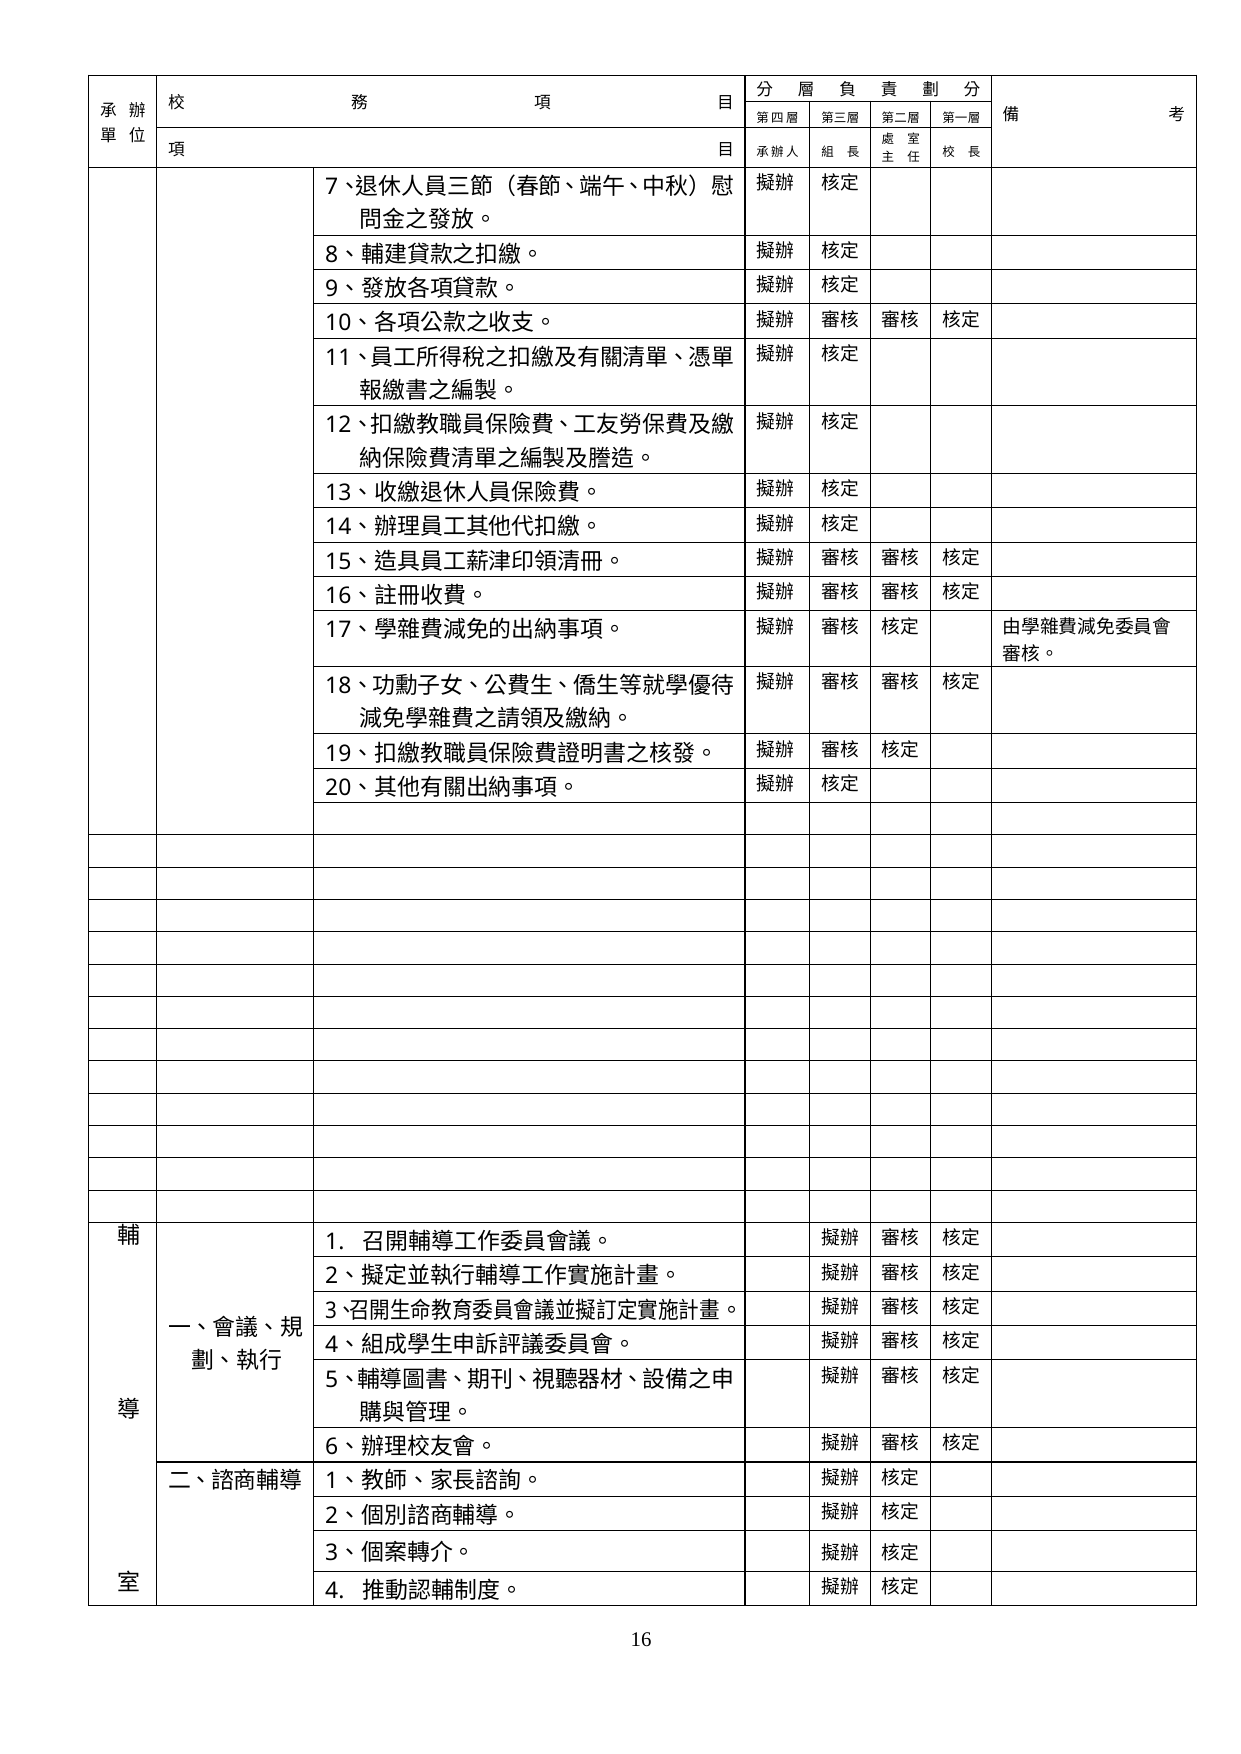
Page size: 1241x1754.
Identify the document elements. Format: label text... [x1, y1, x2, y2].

table_cell 核定 [931, 577, 991, 610]
table_cell 擬辦 [810, 1497, 870, 1530]
table_cell [746, 1061, 809, 1093]
table_cell [931, 1497, 991, 1530]
table_cell [871, 508, 930, 542]
table_cell [931, 270, 991, 303]
table_cell 審核 [810, 611, 870, 666]
table_cell 擬辦 [746, 734, 809, 768]
table_cell [314, 1061, 744, 1093]
table_cell [992, 270, 1196, 303]
table_cell [992, 1191, 1196, 1222]
table_cell [931, 406, 991, 473]
table_cell [992, 304, 1196, 338]
table_cell [931, 997, 991, 1028]
table_cell [810, 932, 870, 963]
table_cell 3、召開生命教育委員會議並擬訂定實施計畫。 [314, 1292, 744, 1325]
table_cell 11、員工所得稅之扣繳及有關清單、憑單報繳書之編製。 [314, 339, 744, 405]
table_cell 擬辦 [746, 406, 809, 473]
table_cell 審核 [871, 1223, 930, 1256]
table_cell [871, 769, 930, 802]
table_cell [931, 1126, 991, 1157]
table_cell [931, 611, 991, 666]
table_cell [931, 803, 991, 834]
table_cell 輔導室 [89, 1223, 156, 1605]
table_cell 核定 [871, 1497, 930, 1530]
table_cell [314, 932, 744, 963]
table_cell 擬辦 [746, 667, 809, 733]
table_cell [992, 1531, 1196, 1571]
table_cell [810, 900, 870, 931]
table_cell [89, 965, 156, 996]
table_cell [992, 868, 1196, 899]
table_cell [89, 1029, 156, 1060]
table_cell [992, 1029, 1196, 1060]
table_cell 核定 [871, 1531, 930, 1571]
table_cell [314, 1158, 744, 1189]
table_cell 審核 [810, 667, 870, 733]
table_cell 校長 [931, 128, 991, 167]
table_cell 核定 [810, 270, 870, 303]
table_cell [931, 1572, 991, 1605]
table_cell 組長 [810, 128, 870, 167]
table_cell [871, 1191, 930, 1222]
table_cell [746, 1029, 809, 1060]
table_cell 核定 [810, 339, 870, 405]
table_cell 一、會議、規劃、執行 [157, 1223, 313, 1461]
table_cell [746, 1463, 809, 1496]
table_cell [89, 168, 156, 834]
table_cell [992, 508, 1196, 542]
table_cell 擬辦 [810, 1572, 870, 1605]
table_cell [746, 1572, 809, 1605]
table_cell 核定 [871, 1463, 930, 1496]
table_cell [871, 339, 930, 405]
table_cell [992, 1572, 1196, 1605]
table_cell 審核 [871, 1292, 930, 1325]
table_cell [89, 835, 156, 867]
table_cell 審核 [871, 1360, 930, 1427]
table_cell 15、造具員工薪津印領清冊。 [314, 543, 744, 576]
table_cell 核定 [871, 1572, 930, 1605]
table_cell [746, 1257, 809, 1291]
table_cell [746, 1094, 809, 1125]
table_cell [931, 1191, 991, 1222]
table_cell 3、個案轉介。 [314, 1531, 744, 1571]
table_cell 擬辦 [810, 1463, 870, 1496]
table_cell [810, 997, 870, 1028]
table_cell [931, 1463, 991, 1496]
table_cell 核定 [931, 1223, 991, 1256]
table_cell [810, 1094, 870, 1125]
table_cell 6、辦理校友會。 [314, 1428, 744, 1461]
table_cell [157, 997, 313, 1028]
table_cell 核定 [931, 1292, 991, 1325]
table_cell 18、功勳子女、公費生、僑生等就學優待減免學雜費之請領及繳納。 [314, 667, 744, 733]
table_cell 1、教師、家長諮詢。 [314, 1463, 744, 1496]
table_cell [810, 1126, 870, 1157]
table_cell [89, 1191, 156, 1222]
table_cell [746, 1191, 809, 1222]
table_cell 審核 [871, 1326, 930, 1359]
table_cell 擬辦 [810, 1223, 870, 1256]
table_cell [931, 932, 991, 963]
table_cell [992, 1463, 1196, 1496]
table_cell [810, 803, 870, 834]
table_cell [992, 1223, 1196, 1256]
table_cell 二、諮商輔導 [157, 1463, 313, 1605]
table_cell 20、其他有關出納事項。 [314, 769, 744, 802]
table_cell [931, 1061, 991, 1093]
table_cell 核定 [810, 508, 870, 542]
table_cell [314, 900, 744, 931]
table_cell [992, 1158, 1196, 1189]
table_cell 擬辦 [810, 1292, 870, 1325]
table_cell [992, 1257, 1196, 1291]
table_header 分層負責劃分 [746, 76, 991, 101]
table_cell 擬辦 [746, 474, 809, 507]
table_cell [810, 1158, 870, 1189]
table_cell [992, 1126, 1196, 1157]
table_cell [157, 1029, 313, 1060]
table_cell 擬辦 [810, 1326, 870, 1359]
table_cell 核定 [871, 734, 930, 768]
table_cell [992, 1428, 1196, 1461]
table_cell [314, 997, 744, 1028]
table_cell [992, 997, 1196, 1028]
table_cell 由學雜費減免委員會審核。 [992, 611, 1196, 666]
table_cell [871, 1094, 930, 1125]
table_cell 擬辦 [746, 304, 809, 338]
table_cell [746, 868, 809, 899]
table_cell [992, 932, 1196, 963]
table_cell 核定 [871, 611, 930, 666]
table_cell [931, 339, 991, 405]
table_cell [871, 835, 930, 867]
table_cell [810, 1061, 870, 1093]
table_cell [871, 1061, 930, 1093]
table_cell [746, 932, 809, 963]
table_cell [746, 1292, 809, 1325]
table_cell 第二層 [871, 102, 930, 127]
table_cell 擬辦 [810, 1257, 870, 1291]
table_cell 核定 [810, 168, 870, 234]
table_cell [746, 1158, 809, 1189]
table_cell 承辦人 [746, 128, 809, 167]
table_cell 擬辦 [746, 168, 809, 234]
table_cell 擬辦 [746, 577, 809, 610]
table_cell 核定 [931, 1326, 991, 1359]
table_cell [931, 900, 991, 931]
table_cell 9、發放各項貸款。 [314, 270, 744, 303]
table_cell [157, 900, 313, 931]
table_cell [314, 1126, 744, 1157]
table_cell [810, 868, 870, 899]
table_cell 12、扣繳教職員保險費、工友勞保費及繳納保險費清單之編製及謄造。 [314, 406, 744, 473]
table_cell [871, 868, 930, 899]
table_cell 審核 [871, 543, 930, 576]
table_cell 17、學雜費減免的出納事項。 [314, 611, 744, 666]
table_cell [992, 339, 1196, 405]
table_cell [89, 1061, 156, 1093]
table_cell [992, 236, 1196, 269]
table_cell 核定 [931, 1257, 991, 1291]
table_cell [992, 1292, 1196, 1325]
table_header 校務項目 [157, 76, 744, 127]
table_cell 審核 [871, 304, 930, 338]
table_header 承辦 單位 [89, 76, 156, 167]
table_cell 擬辦 [746, 339, 809, 405]
table_cell 審核 [871, 1428, 930, 1461]
table_cell [871, 270, 930, 303]
table_cell [992, 1061, 1196, 1093]
table_cell [871, 168, 930, 234]
table_cell 核定 [931, 1428, 991, 1461]
table_cell 10、各項公款之收支。 [314, 304, 744, 338]
table_cell 擬辦 [746, 769, 809, 802]
table_cell [89, 932, 156, 963]
table_cell [992, 803, 1196, 834]
table_cell [314, 1029, 744, 1060]
table_cell [931, 1531, 991, 1571]
table_cell [992, 474, 1196, 507]
table_cell 審核 [871, 667, 930, 733]
table_cell 推動認輔制度。 [314, 1572, 744, 1605]
table_cell [157, 1191, 313, 1222]
table_cell [89, 900, 156, 931]
table_cell [992, 1094, 1196, 1125]
table_cell 審核 [810, 543, 870, 576]
table_cell 擬辦 [746, 543, 809, 576]
table_cell 13、收繳退休人員保險費。 [314, 474, 744, 507]
table_cell [871, 1029, 930, 1060]
table_cell [89, 1126, 156, 1157]
table_cell [810, 1029, 870, 1060]
table_cell [992, 734, 1196, 768]
table_cell [746, 1126, 809, 1157]
table_cell [871, 900, 930, 931]
table_cell [746, 1223, 809, 1256]
table_cell [871, 1158, 930, 1189]
table_cell [931, 1094, 991, 1125]
table_cell 處室 主任 [871, 128, 930, 167]
table_cell [89, 997, 156, 1028]
table_cell 擬辦 [746, 236, 809, 269]
table_cell [746, 1531, 809, 1571]
table_cell [992, 667, 1196, 733]
table_cell [810, 1191, 870, 1222]
table_cell [746, 1497, 809, 1530]
table_cell [992, 835, 1196, 867]
table_cell [931, 1029, 991, 1060]
table_cell [931, 508, 991, 542]
table_cell 擬辦 [810, 1531, 870, 1571]
table_cell [157, 868, 313, 899]
table_cell 核定 [931, 304, 991, 338]
table_cell [992, 1360, 1196, 1427]
table_cell 審核 [810, 304, 870, 338]
table_cell 8、輔建貸款之扣繳。 [314, 236, 744, 269]
table_cell [992, 965, 1196, 996]
table_cell [871, 474, 930, 507]
table_cell [89, 1094, 156, 1125]
table_cell 4、組成學生申訴評議委員會。 [314, 1326, 744, 1359]
table_cell [931, 868, 991, 899]
table_cell [871, 236, 930, 269]
table_cell 2、擬定並執行輔導工作實施計畫。 [314, 1257, 744, 1291]
table_cell [992, 900, 1196, 931]
table_cell [314, 1094, 744, 1125]
table_cell 項目 [157, 128, 744, 167]
table_cell [314, 868, 744, 899]
table_cell [746, 997, 809, 1028]
table_cell [89, 868, 156, 899]
table_cell [314, 1191, 744, 1222]
table_cell [931, 965, 991, 996]
table_cell [992, 168, 1196, 234]
table_cell 19、扣繳教職員保險費證明書之核發。 [314, 734, 744, 768]
table_cell 擬辦 [810, 1428, 870, 1461]
table_cell 2、個別諮商輔導。 [314, 1497, 744, 1530]
table_cell [992, 1497, 1196, 1530]
table_cell [314, 803, 744, 834]
table_cell 核定 [810, 236, 870, 269]
table_cell 第四層 [746, 102, 809, 127]
table_cell [157, 1126, 313, 1157]
table_cell 核定 [810, 474, 870, 507]
table_cell [157, 168, 313, 834]
table_cell 核定 [810, 769, 870, 802]
table_cell [810, 965, 870, 996]
table_cell [931, 474, 991, 507]
table_cell [746, 803, 809, 834]
table_cell [871, 1126, 930, 1157]
table_cell [931, 769, 991, 802]
table_cell [746, 1428, 809, 1461]
table_cell [314, 965, 744, 996]
table_cell 5、輔導圖書、期刊、視聽器材、設備之申購與管理。 [314, 1360, 744, 1427]
table_cell [810, 835, 870, 867]
table_cell [157, 965, 313, 996]
table_cell [992, 769, 1196, 802]
table_cell [157, 1061, 313, 1093]
table_cell 審核 [810, 734, 870, 768]
table_cell [992, 406, 1196, 473]
table_cell [89, 1158, 156, 1189]
table_cell [746, 1360, 809, 1427]
table_cell 16、註冊收費。 [314, 577, 744, 610]
table_cell 第一層 [931, 102, 991, 127]
table_cell 擬辦 [810, 1360, 870, 1427]
table_cell [157, 1094, 313, 1125]
table_cell [746, 1326, 809, 1359]
table_cell [314, 835, 744, 867]
table_cell [992, 1326, 1196, 1359]
table_cell [871, 965, 930, 996]
table_cell 審核 [810, 577, 870, 610]
table_cell 核定 [810, 406, 870, 473]
table_cell [157, 1158, 313, 1189]
table_cell [746, 835, 809, 867]
table_cell 核定 [931, 1360, 991, 1427]
table_cell 7、退休人員三節（春節、端午、中秋）慰問金之發放。 [314, 168, 744, 234]
table_header 備考 [992, 76, 1196, 167]
table_cell [871, 997, 930, 1028]
table_cell 召開輔導工作委員會議。 [314, 1223, 744, 1256]
table_cell [157, 932, 313, 963]
table_cell 擬辦 [746, 508, 809, 542]
table_cell [992, 543, 1196, 576]
table_cell 擬辦 [746, 270, 809, 303]
table_cell [871, 406, 930, 473]
table_cell [746, 900, 809, 931]
table_cell [931, 168, 991, 234]
table_cell [931, 236, 991, 269]
table_cell 14、辦理員工其他代扣繳。 [314, 508, 744, 542]
table_cell [931, 734, 991, 768]
table_cell [992, 577, 1196, 610]
table_cell 核定 [931, 667, 991, 733]
table_cell [157, 835, 313, 867]
table_cell [746, 965, 809, 996]
table_cell 第三層 [810, 102, 870, 127]
table_cell 審核 [871, 577, 930, 610]
table_cell 審核 [871, 1257, 930, 1291]
table_cell [871, 803, 930, 834]
table_cell [871, 932, 930, 963]
table_cell 擬辦 [746, 611, 809, 666]
table_cell [931, 1158, 991, 1189]
table_cell [931, 835, 991, 867]
table_cell 核定 [931, 543, 991, 576]
